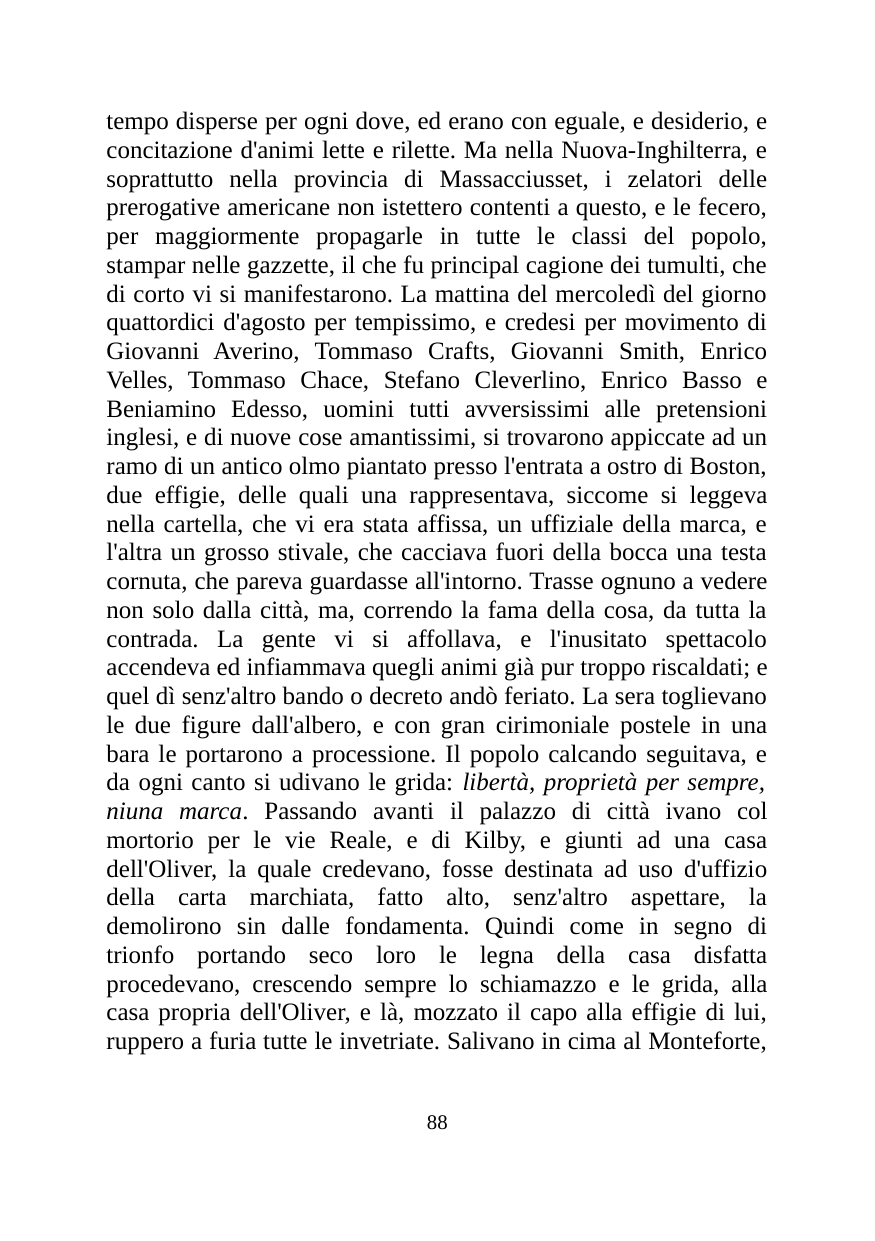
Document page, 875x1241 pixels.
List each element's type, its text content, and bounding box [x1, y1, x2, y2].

text tempo disperse per ogni dove, ed erano con eguale, e desiderio, e concitazione d'animi lette e rilette. Ma nella Nuova-Inghilterra, e soprattutto nella provincia di Massacciusset, i zelatori delle prerogative americane non istettero contenti a questo, e le fecero, per maggiormente propagarle in tutte le classi del popolo, stampar nelle gazzette, il che fu principal cagione dei tumulti, che di corto vi si manifestarono. La mattina del mercoledì del giorno quattordici d'agosto per tempissimo, e credesi per movimento di Giovanni Averino, Tommaso Crafts, Giovanni Smith, Enrico Velles, Tommaso Chace, Stefano Cleverlino, Enrico Basso e Beniamino Edesso, uomini tutti avversissimi alle pretensioni inglesi, e di nuove cose amantissimi, si trovarono appiccate ad un ramo di un antico olmo piantato presso l'entrata a ostro di Boston, due effigie, delle quali una rappresentava, siccome si leggeva nella cartella, che vi era stata affissa, un uffiziale della marca, e l'altra un grosso stivale, che cacciava fuori della bocca una testa cornuta, che pareva guardasse all'intorno. Trasse ognuno a vedere non solo dalla città, ma, correndo la fama della cosa, da tutta la contrada. La gente vi si affollava, e l'inusitato spettacolo accendeva ed infiammava quegli animi già pur troppo riscaldati; e quel dì senz'altro bando o decreto andò feriato. La sera toglievano le due figure dall'albero, e con gran cirimoniale postele in una bara le portarono a processione. Il popolo calcando seguitava, e da ogni canto si udivano le grida: libertà, proprietà per sempre, niuna marca. Passando avanti il palazzo di città ivano col mortorio per le vie Reale, e di Kilby, e giunti ad una casa dell'Oliver, la quale credevano, fosse destinata ad uso d'uffizio della carta marchiata, fatto alto, senz'altro aspettare, la demolirono sin dalle fondamenta. Quindi come in segno di trionfo portando seco loro le legna della casa disfatta procedevano, crescendo sempre lo schiamazzo e le grida, alla casa propria dell'Oliver, e là, mozzato il capo alla effigie di lui, ruppero a furia tutte le invetriate. Salivano in cima al Monteforte, [106, 106, 768, 1055]
